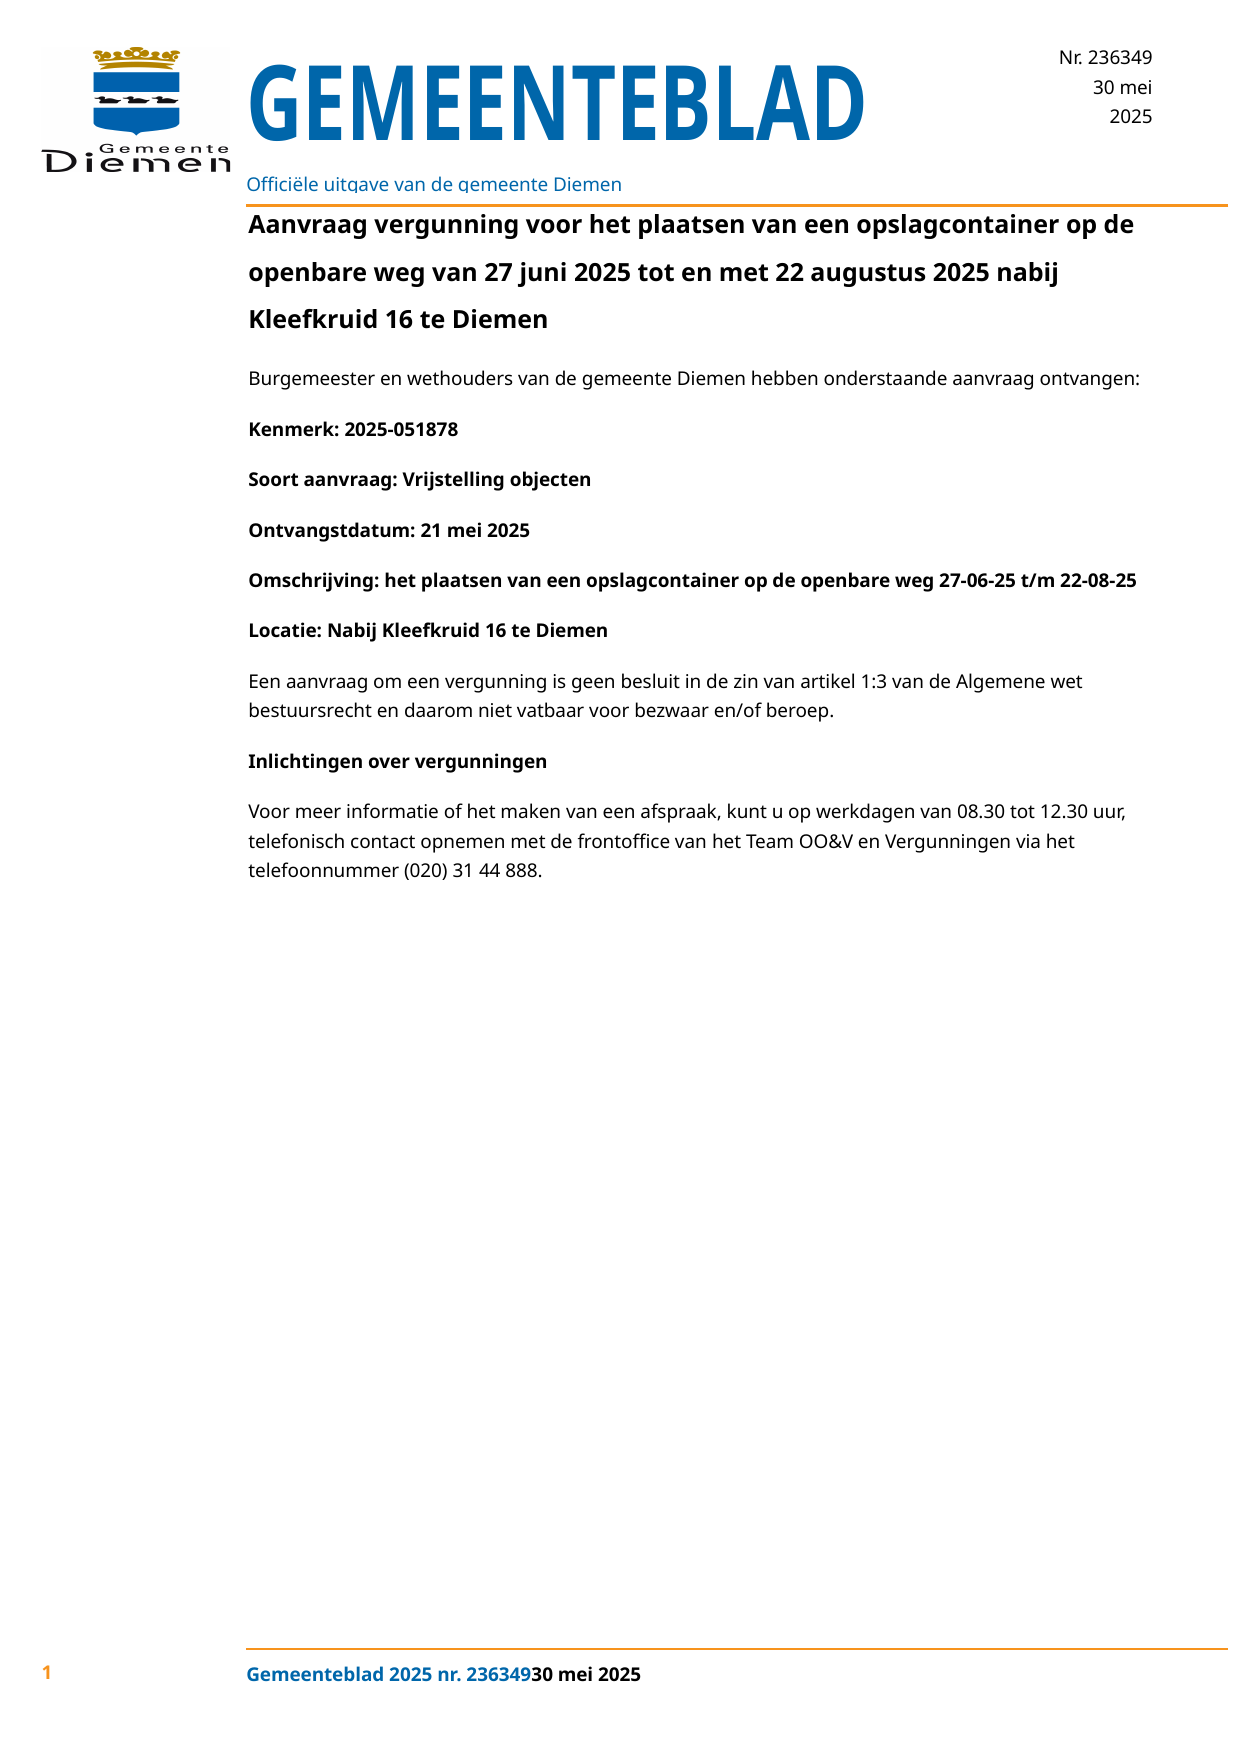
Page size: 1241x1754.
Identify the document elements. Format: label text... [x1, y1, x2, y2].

text Een aanvraag om een vergunning is geen besluit in de zin van artikel 1:3 van de Algemene wet bestuursrecht en daarom niet vatbaar voor bezwaar en/of beroep. [248, 668, 1152, 723]
picture [41, 47, 231, 172]
text Inlichtingen over vergunningen [248, 748, 1152, 774]
text Kenmerk: 2025-051878 [248, 416, 1152, 442]
text Locatie: Nabij Kleefkruid 16 te Diemen [248, 618, 1152, 643]
text Burgemeester en wethouders van de gemeente Diemen hebben onderstaande aanvraag ontvangen: [248, 366, 1152, 391]
text Voor meer informatie of het maken van een afspraak, kunt u op werkdagen van 08.30 tot 12.30 uur, telefonisch contact opnemen met de frontoffice van het Team OO&V en Vergunningen via het telefoonnummer (020) 31 44 888. [248, 798, 1152, 883]
text Soort aanvraag: Vrijstelling objecten [248, 466, 1152, 492]
text Omschrijving: het plaatsen van een opslagcontainer op de openbare weg 27-06-25 t/m 22-08-25 [248, 567, 1152, 593]
text Ontvangstdatum: 21 mei 2025 [248, 517, 1152, 542]
text Aanvraag vergunning voor het plaatsen van een opslagcontainer op de openbare weg van 27 juni 2025 tot en met 22 augustus 2025 nabij Kleefkruid 16 te Diemen [248, 207, 1152, 336]
